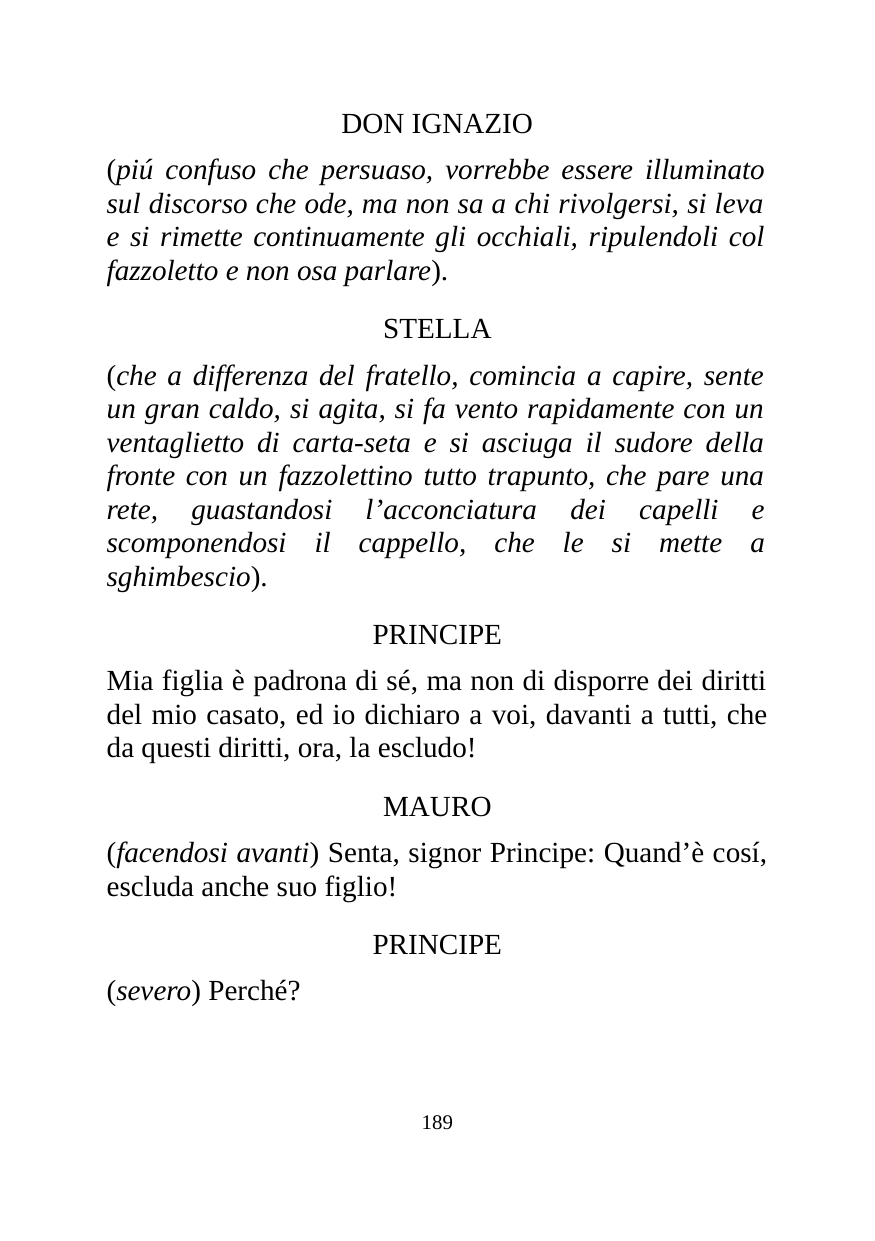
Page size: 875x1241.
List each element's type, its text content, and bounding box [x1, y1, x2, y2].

text (che a differenza del fratello, comincia a capire, sente un gran caldo, si agita, si fa vento rapidamente con un ventaglietto di carta-seta e si asciuga il sudore della fronte con un fazzolettino tutto trapunto, che pare una rete, guastandosi l’acconciatura dei capelli e scomponendosi il cappello, che le si mette a sghimbescio). [106, 358, 768, 592]
text (severo) Perché? [106, 973, 768, 1007]
text PRINCIPE [106, 927, 768, 961]
text DON IGNAZIO [106, 106, 768, 140]
text STELLA [106, 312, 768, 345]
text (facendosi avanti) Senta, signor Principe: Quand’è cosí, escluda anche suo figlio! [106, 835, 768, 902]
text (piú confuso che persuaso, vorrebbe essere illuminato sul discorso che ode, ma non sa a chi rivolgersi, si leva e si rimette continuamente gli occhiali, ripulendoli col fazzoletto e non osa parlare). [106, 152, 768, 287]
text Mia figlia è padrona di sé, ma non di disporre dei diritti del mio casato, ed io dichiaro a voi, davanti a tutti, che da questi diritti, ora, la escludo! [106, 663, 768, 764]
text MAURO [106, 789, 768, 823]
text PRINCIPE [106, 617, 768, 651]
